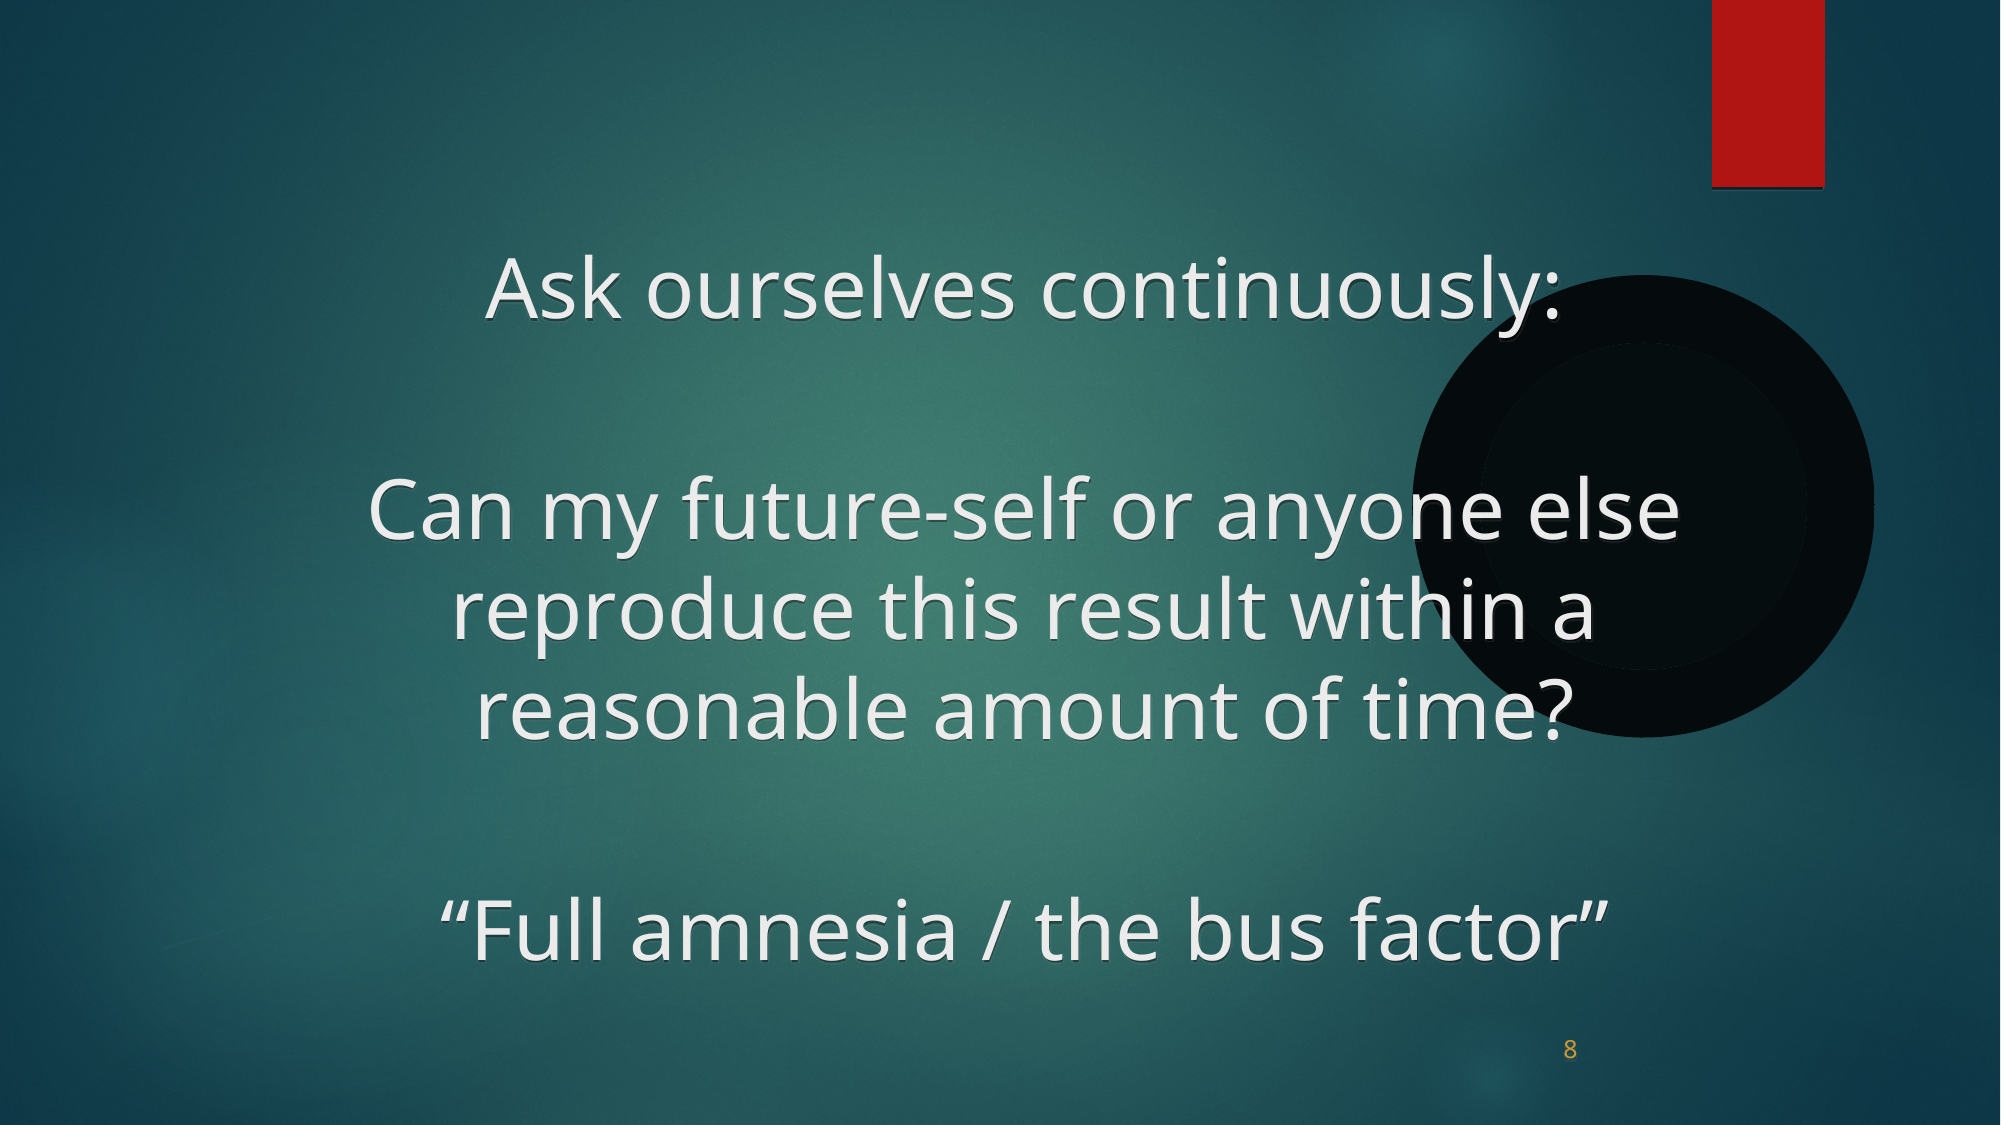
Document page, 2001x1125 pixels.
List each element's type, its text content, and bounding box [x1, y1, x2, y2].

text_box [1548, 1026, 1676, 1087]
text_box Ask ourselves continuously: Can my future-self or anyone else reproduce this result within a reasonable amount of time? “Full amnesia / the bus factor” [350, 227, 1701, 996]
text_box [324, 202, 1675, 971]
